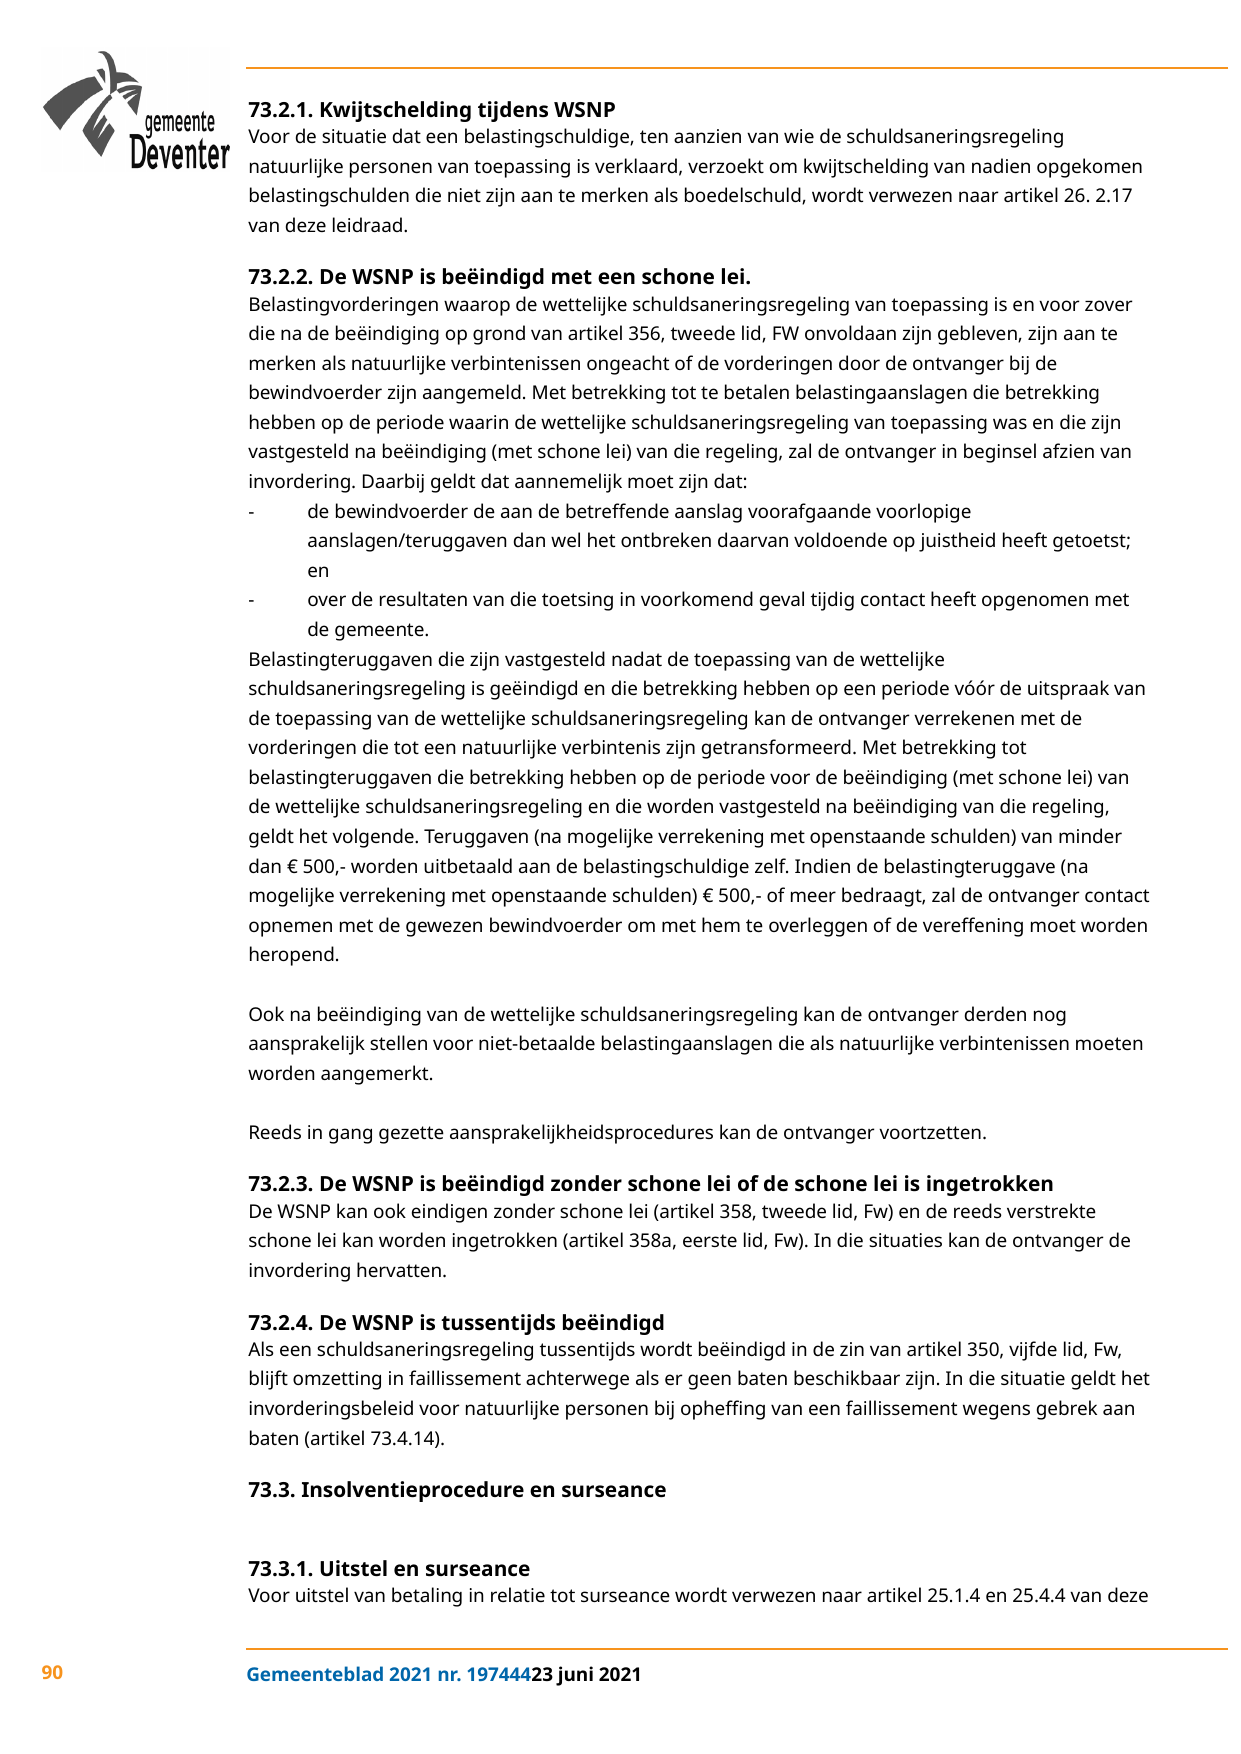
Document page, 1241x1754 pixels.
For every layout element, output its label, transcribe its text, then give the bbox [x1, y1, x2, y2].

picture [41, 47, 231, 172]
text De WSNP kan ook eindigen zonder schone lei (artikel 358, tweede lid, Fw) en de reeds verstrekte schone lei kan worden ingetrokken (artikel 358a, eerste lid, Fw). In die situaties kan de ontvanger de invordering hervatten. [248, 1198, 1152, 1283]
text 73.3. Insolventieprocedure en surseance [248, 1475, 1152, 1504]
text Als een schuldsaneringsregeling tussentijds wordt beëindigd in de zin van artikel 350, vijfde lid, Fw, blijft omzetting in faillissement achterwege als er geen baten beschikbaar zijn. In die situatie geldt het invorderingsbeleid voor natuurlijke personen bij opheffing van een faillissement wegens gebrek aan baten (artikel 73.4.14). [248, 1336, 1152, 1451]
text 73.3.1. Uitstel en surseance [248, 1554, 1152, 1582]
text 73.2.3. De WSNP is beëindigd zonder schone lei of de schone lei is ingetrokken [248, 1169, 1152, 1198]
text 73.2.2. De WSNP is beëindigd met een schone lei. [248, 262, 1152, 291]
list de bewindvoerder de aan de betreffende aanslag voorafgaande voorlopige aanslagen/teruggaven dan wel het ontbreken daarvan voldoende op juistheid heeft getoetst; en [248, 498, 1152, 583]
text Voor de situatie dat een belastingschuldige, ten aanzien van wie de schuldsaneringsregeling natuurlijke personen van toepassing is verklaard, verzoekt om kwijtschelding van nadien opgekomen belastingschulden die niet zijn aan te merken als boedelschuld, wordt verwezen naar artikel 26. 2.17 van deze leidraad. [248, 123, 1152, 238]
list over de resultaten van die toetsing in voorkomend geval tijdig contact heeft opgenomen met de gemeente. [248, 587, 1152, 642]
text Ook na beëindiging van de wettelijke schuldsaneringsregeling kan de ontvanger derden nog aansprakelijk stellen voor niet-betaalde belastingaanslagen die als natuurlijke verbintenissen moeten worden aangemerkt. [248, 1001, 1152, 1086]
text Voor uitstel van betaling in relatie tot surseance wordt verwezen naar artikel 25.1.4 en 25.4.4 van deze [248, 1582, 1152, 1608]
text Belastingteruggaven die zijn vastgesteld nadat de toepassing van de wettelijke schuldsaneringsregeling is geëindigd en die betrekking hebben op een periode vóór de uitspraak van de toepassing van de wettelijke schuldsaneringsregeling kan de ontvanger verrekenen met de vorderingen die tot een natuurlijke verbintenis zijn getransformeerd. Met betrekking tot belastingteruggaven die betrekking hebben op de periode voor de beëindiging (met schone lei) van de wettelijke schuldsaneringsregeling en die worden vastgesteld na beëindiging van die regeling, geldt het volgende. Teruggaven (na mogelijke verrekening met openstaande schulden) van minder dan € 500,- worden uitbetaald aan de belastingschuldige zelf. Indien de belastingteruggave (na mogelijke verrekening met openstaande schulden) € 500,- of meer bedraagt, zal de ontvanger contact opnemen met de gewezen bewindvoerder om met hem te overleggen of de vereffening moet worden heropend. [248, 646, 1152, 967]
text Reeds in gang gezette aansprakelijkheidsprocedures kan de ontvanger voortzetten. [248, 1119, 1152, 1145]
text Belastingvorderingen waarop de wettelijke schuldsaneringsregeling van toepassing is en voor zover die na de beëindiging op grond van artikel 356, tweede lid, FW onvoldaan zijn gebleven, zijn aan te merken als natuurlijke verbintenissen ongeacht of de vorderingen door de ontvanger bij de bewindvoerder zijn aangemeld. Met betrekking tot te betalen belastingaanslagen die betrekking hebben op de periode waarin de wettelijke schuldsaneringsregeling van toepassing was en die zijn vastgesteld na beëindiging (met schone lei) van die regeling, zal de ontvanger in beginsel afzien van invordering. Daarbij geldt dat aannemelijk moet zijn dat: [248, 291, 1152, 494]
text 73.2.1. Kwijtschelding tijdens WSNP [248, 95, 1152, 123]
text 73.2.4. De WSNP is tussentijds beëindigd [248, 1308, 1152, 1336]
